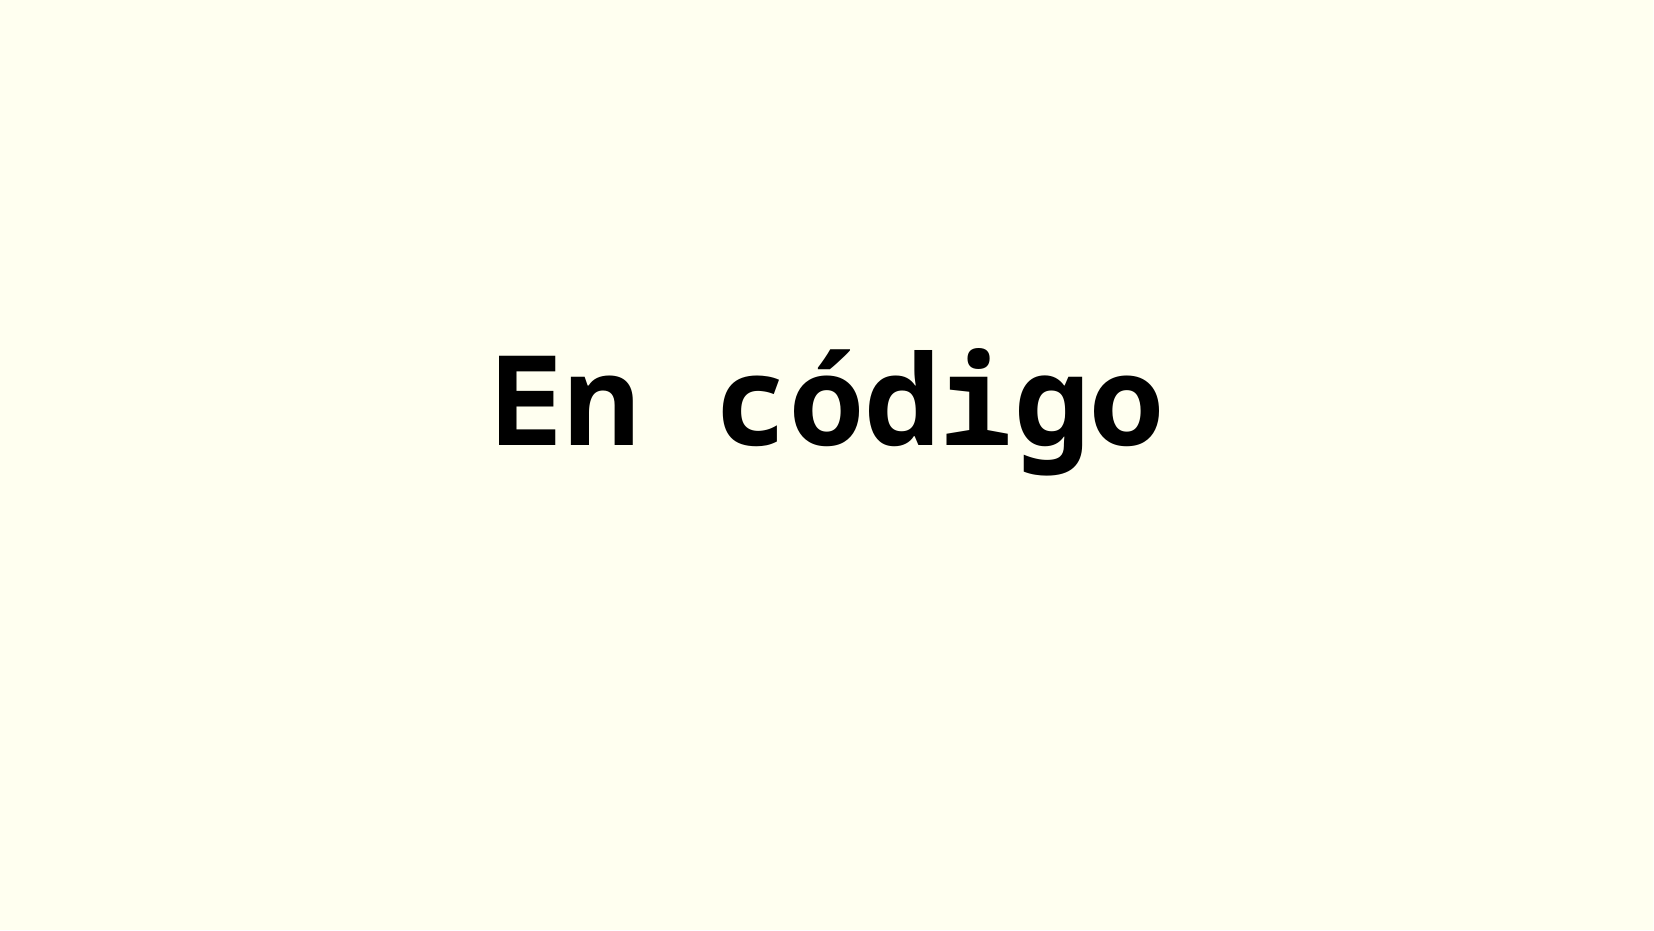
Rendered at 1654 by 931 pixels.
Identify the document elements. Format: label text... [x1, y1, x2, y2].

subtitle En código [82, 37, 1571, 758]
